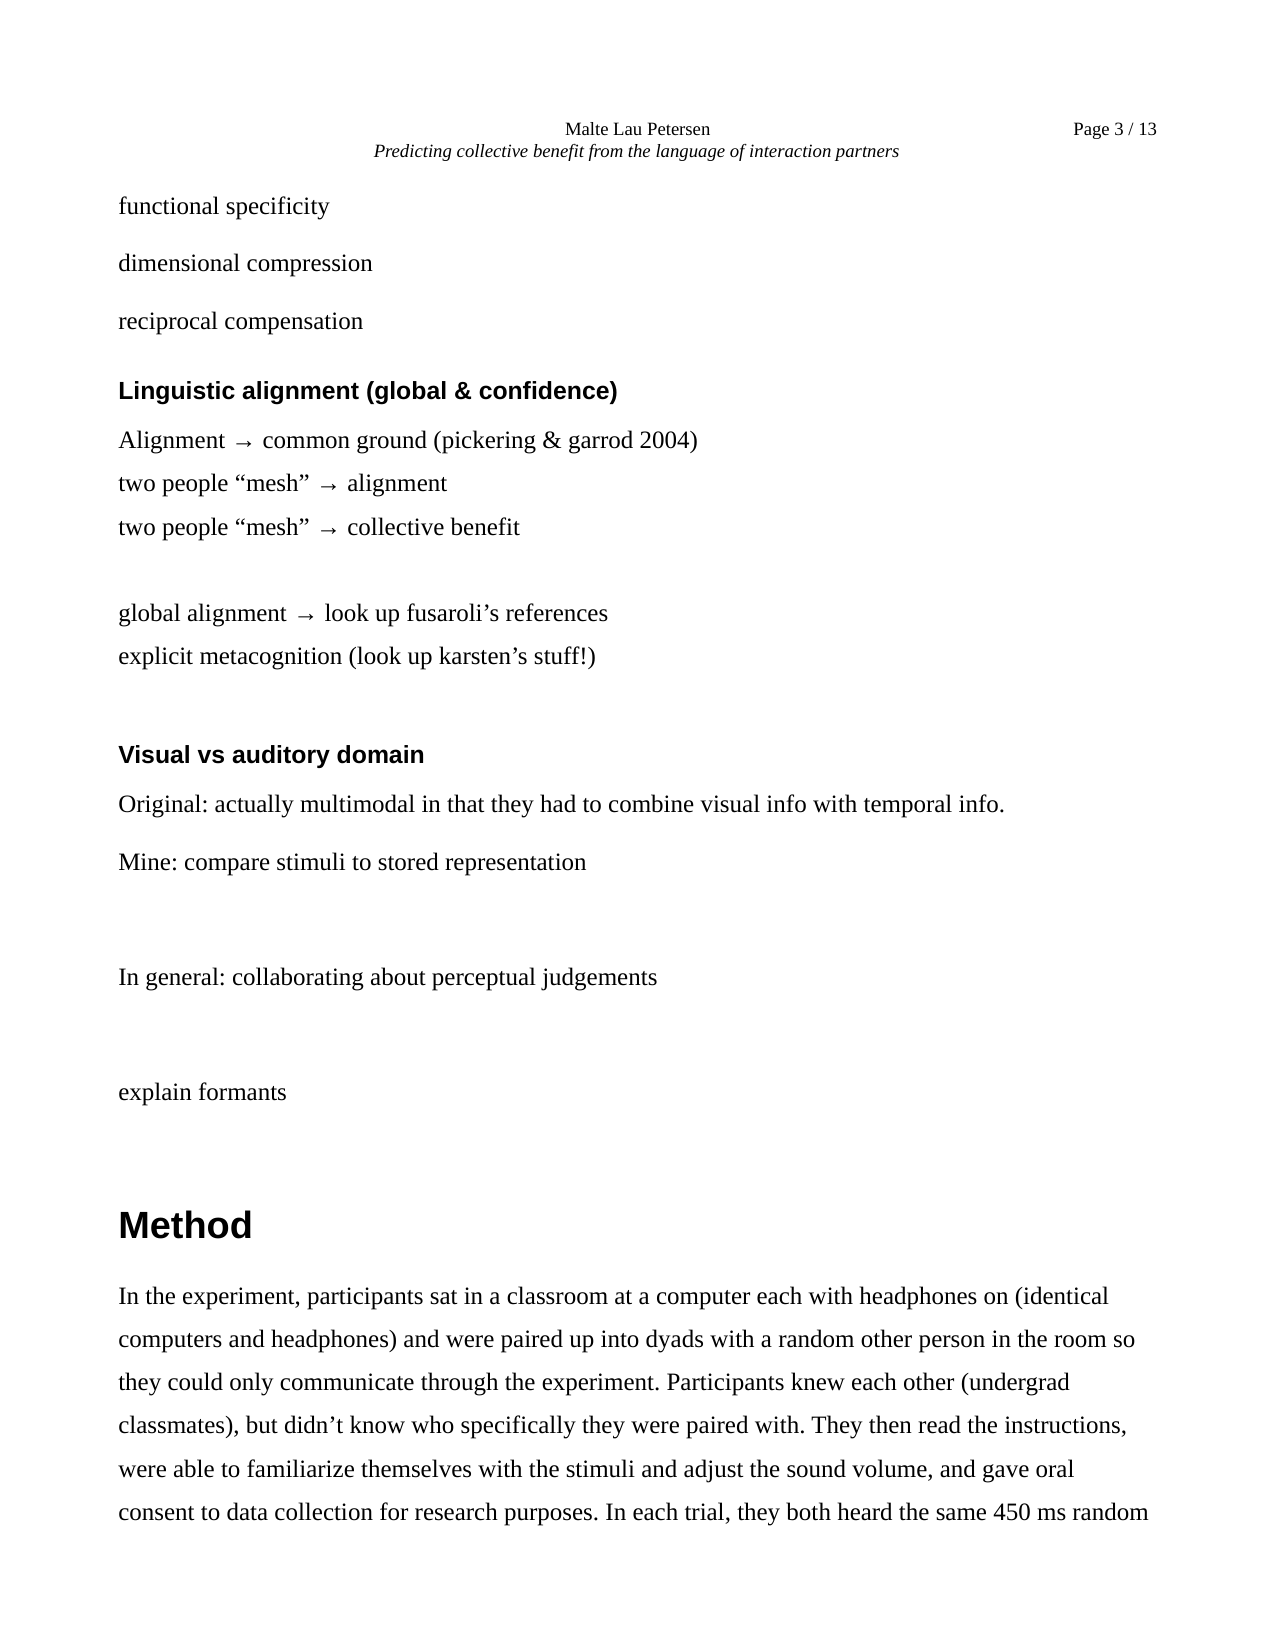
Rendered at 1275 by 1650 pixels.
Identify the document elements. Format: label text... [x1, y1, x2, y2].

text functional specificity [118, 191, 1157, 219]
text In the experiment, participants sat in a classroom at a computer each with headphones on (identical computers and headphones) and were paired up into dyads with a random other person in the room so they could only communicate through the experiment. Participants knew each other (undergrad classmates), but didn’t know who specifically they were paired with. They then read the instructions, were able to familiarize themselves with the stimuli and adjust the sound volume, and gave oral consent to data collection for research purposes. In each trial, they both heard the same 450 ms random [118, 1281, 1157, 1526]
text In general: collaborating about perceptual judgements [118, 962, 1157, 991]
text global alignment → look up fusaroli’s references [118, 598, 1157, 627]
text explain formants [118, 1077, 1157, 1106]
text dimensional compression [118, 248, 1157, 277]
text two people “mesh” → collective benefit [118, 512, 1157, 540]
text Original: actually multimodal in that they had to combine visual info with temporal info. [118, 789, 1157, 818]
subtitle Linguistic alignment (global & confidence) [118, 376, 1157, 405]
text explicit metacognition (look up karsten’s stuff!) [118, 641, 1157, 670]
text reciprocal compensation [118, 306, 1157, 335]
text Alignment → common ground (pickering & garrod 2004) [118, 425, 1157, 454]
subtitle Visual vs auditory domain [118, 740, 1157, 768]
text two people “mesh” → alignment [118, 468, 1157, 497]
text Mine: compare stimuli to stored representation [118, 847, 1157, 875]
subtitle Method [118, 1203, 1157, 1247]
